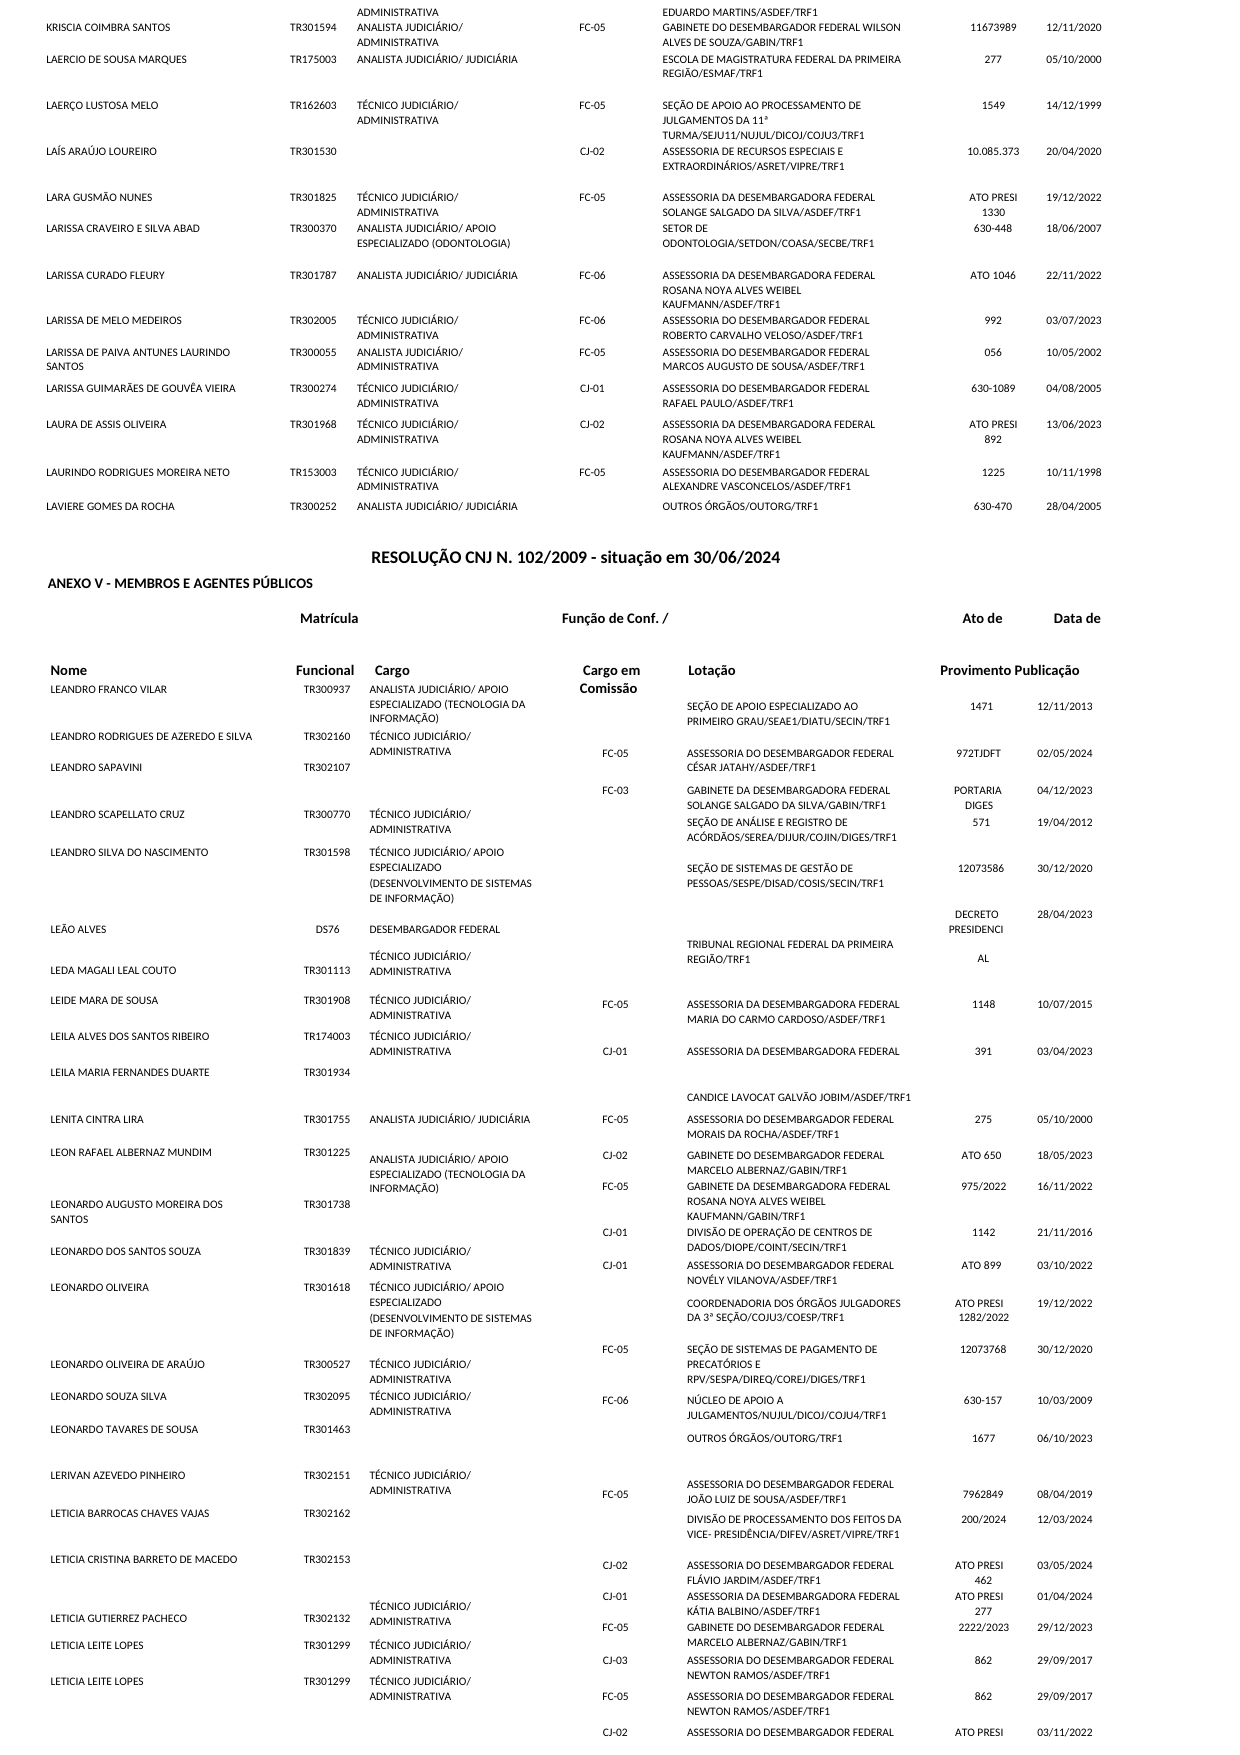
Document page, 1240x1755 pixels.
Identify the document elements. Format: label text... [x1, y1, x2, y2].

table_cell TR302095 [296, 1389, 369, 1422]
table_cell TÉCNICO JUDICIÁRIO/ ADMINISTRATIVA [369, 993, 559, 1029]
table_cell LAURA DE ASSIS OLIVEIRA [46, 417, 290, 465]
table_cell TR300055 [290, 345, 357, 381]
table_cell 571 [940, 815, 1037, 861]
table_cell ASSESSORIA DA DESEMBARGADORA FEDERAL SOLANGE SALGADO DA SILVA/ASDEF/TRF1 [663, 190, 941, 222]
table_cell ASSESSORIA DA DESEMBARGADORA FEDERAL KÁTIA BALBINO/ASDEF/TRF1 [687, 1590, 955, 1620]
table_cell EDUARDO MARTINS/ASDEF/TRF1 [663, 5, 941, 21]
table_cell TR300274 [290, 381, 357, 417]
table_cell 12/03/2024 [1037, 1512, 1103, 1558]
table_cell 05/10/2000 [1037, 52, 1103, 98]
table_cell ASSESSORIA DO DESEMBARGADOR FEDERAL NOVÉLY VILANOVA/ASDEF/TRF1 [687, 1258, 955, 1296]
table_cell TÉCNICO JUDICIÁRIO/ ADMINISTRATIVA [357, 465, 579, 499]
table_cell 862 [955, 1653, 1037, 1689]
table_cell OUTROS ÓRGÃOS/OUTORG/TRF1 [663, 499, 941, 546]
table_cell [580, 815, 687, 861]
table_cell ANALISTA JUDICIÁRIO/ APOIO ESPECIALIZADO (TECNOLOGIA DA INFORMAÇÃO) [369, 1145, 559, 1197]
table_cell 630-1089 [941, 381, 1037, 417]
table_cell PORTARIA DIGES [940, 784, 1037, 815]
table_cell LEONARDO OLIVEIRA DE ARAÚJO [50, 1358, 296, 1389]
table_cell ANALISTA JUDICIÁRIO/ ADMINISTRATIVA [357, 345, 579, 381]
table_cell ANALISTA JUDICIÁRIO/ APOIO ESPECIALIZADO (ODONTOLOGIA) [357, 222, 579, 268]
table_cell DIVISÃO DE OPERAÇÃO DE CENTROS DE DADOS/DIOPE/COINT/SECIN/TRF1 [687, 1225, 955, 1258]
table_cell 972TJDFT [940, 746, 1037, 784]
table_cell 862 [955, 1689, 1037, 1725]
table_cell DIVISÃO DE PROCESSAMENTO DOS FEITOS DA VICE- PRESIDÊNCIA/DIFEV/ASRET/VIPRE/TRF1 [687, 1512, 955, 1558]
table_cell TR301839 [296, 1244, 369, 1280]
table_cell [579, 52, 662, 98]
table_cell ANALISTA JUDICIÁRIO/ JUDICIÁRIA [369, 1112, 559, 1145]
table_cell LARISSA DE MELO MEDEIROS [46, 314, 290, 345]
table_cell CJ-02 [579, 417, 662, 465]
table_cell [940, 998, 955, 1044]
table_cell ANALISTA JUDICIÁRIO/ JUDICIÁRIA [357, 499, 579, 546]
table_cell 12073768 [955, 1342, 1037, 1393]
table_cell ASSESSORIA DE RECURSOS ESPECIAIS E EXTRAORDINÁRIOS/ASRET/VIPRE/TRF1 [663, 144, 941, 190]
table_cell 277 [941, 52, 1037, 98]
table_cell ESCOLA DE MAGISTRATURA FEDERAL DA PRIMEIRA REGIÃO/ESMAF/TRF1 [663, 52, 941, 98]
table_cell 10/11/1998 [1037, 465, 1103, 499]
table_cell TR300770 [296, 807, 369, 845]
table_cell SETOR DE ODONTOLOGIA/SETDON/COASA/SECBE/TRF1 [663, 222, 941, 268]
table_cell FC-06 [580, 1393, 687, 1431]
table_cell CJ-01 [579, 381, 662, 417]
table_cell 10/07/2015 [1037, 998, 1103, 1044]
table_cell ANALISTA JUDICIÁRIO/ ADMINISTRATIVA [357, 21, 579, 52]
table_cell FC-05 [579, 190, 662, 222]
table_cell 03/07/2023 [1037, 314, 1103, 345]
table_cell CJ-02 [579, 144, 662, 190]
table_cell LEDA MAGALI LEAL COUTO [50, 949, 296, 993]
table_cell TR300527 [296, 1358, 369, 1389]
table_cell TR302160 [296, 729, 369, 761]
table_cell TÉCNICO JUDICIÁRIO/ ADMINISTRATIVA [357, 381, 579, 417]
table_cell SEÇÃO DE APOIO AO PROCESSAMENTO DE JULGAMENTOS DA 11ª TURMA/SEJU11/NUJUL/DICOJ/COJU3/TRF1 [663, 98, 941, 144]
table_cell GABINETE DA DESEMBARGADORA FEDERAL SOLANGE SALGADO DA SILVA/GABIN/TRF1 [687, 784, 940, 815]
table_cell SEÇÃO DE SISTEMAS DE GESTÃO DE PESSOAS/SESPE/DISAD/COSIS/SECIN/TRF1 [687, 861, 940, 908]
table_cell TR174003 [296, 1029, 369, 1066]
table_cell [369, 1506, 559, 1553]
table_cell TR301738 [296, 1198, 369, 1244]
table_cell TÉCNICO JUDICIÁRIO/ ADMINISTRATIVA [369, 1675, 559, 1711]
table_cell 19/04/2012 [1037, 815, 1103, 861]
table_cell TÉCNICO JUDICIÁRIO/ ADMINISTRATIVA [369, 1358, 559, 1389]
table_cell 992 [941, 314, 1037, 345]
table_cell CANDICE LAVOCAT GALVÃO JOBIM/ASDEF/TRF1 [687, 1090, 955, 1112]
table_cell GABINETE DO DESEMBARGADOR FEDERAL MARCELO ALBERNAZ/GABIN/TRF1 [687, 1620, 955, 1653]
table_cell FC-06 [579, 314, 662, 345]
table_cell SEÇÃO DE ANÁLISE E REGISTRO DE ACÓRDÃOS/SEREA/DIJUR/COJIN/DIGES/TRF1 [687, 815, 940, 861]
table_cell LEONARDO DOS SANTOS SOUZA [50, 1244, 296, 1280]
table_cell FC-05 [579, 21, 662, 52]
table_cell TÉCNICO JUDICIÁRIO/ ADMINISTRATIVA [369, 1244, 559, 1280]
table_cell [579, 499, 662, 546]
table_cell LEONARDO SOUZA SILVA [50, 1389, 296, 1422]
table_cell FC-05 [580, 1478, 687, 1512]
table_cell ASSESSORIA DO DESEMBARGADOR FEDERAL ALEXANDRE VASCONCELOS/ASDEF/TRF1 [663, 465, 941, 499]
table_cell TR301787 [290, 268, 357, 313]
table_cell SEÇÃO DE SISTEMAS DE PAGAMENTO DE PRECATÓRIOS E RPV/SESPA/DIREQ/COREJ/DIGES/TRF1 [687, 1342, 955, 1393]
table_cell [46, 5, 290, 21]
table_cell [290, 5, 357, 21]
table_cell CJ-02 [580, 1725, 687, 1752]
table_cell FC-05 [580, 1689, 687, 1725]
table_cell TÉCNICO JUDICIÁRIO/ APOIO ESPECIALIZADO [369, 845, 559, 876]
table_cell DESEMBARGADOR FEDERAL [369, 923, 559, 949]
table_cell CJ-02 [580, 1149, 687, 1180]
table_cell 30/12/2020 [1037, 1342, 1103, 1393]
table_cell [369, 761, 559, 807]
table_cell TR300252 [290, 499, 357, 546]
table_cell 630-448 [941, 222, 1037, 268]
table_cell ATO PRESI 462 [955, 1559, 1037, 1590]
table_cell CJ-01 [580, 1225, 687, 1258]
table_cell ATO 650 [955, 1149, 1037, 1180]
table_cell [579, 5, 662, 21]
table_cell FC-06 [579, 268, 662, 313]
table_cell [50, 1311, 296, 1358]
table_cell 22/11/2022 [1037, 268, 1103, 313]
table_cell FC-05 [580, 1112, 687, 1148]
table_cell 04/08/2005 [1037, 381, 1103, 417]
table_cell 2222/2023 [955, 1620, 1037, 1653]
table_cell LEONARDO OLIVEIRA [50, 1280, 296, 1311]
table_cell ASSESSORIA DO DESEMBARGADOR FEDERAL JOÃO LUIZ DE SOUSA/ASDEF/TRF1 [687, 1478, 955, 1512]
table_cell 19/12/2022 [1037, 190, 1103, 222]
table_cell TR301299 [296, 1639, 369, 1675]
table_cell FC-05 [580, 746, 687, 784]
table_header [50, 631, 569, 1752]
table_cell CJ-02 [580, 1559, 687, 1590]
subtitle ANEXO V - MEMBROS E AGENTES PÚBLICOS [48, 574, 1101, 592]
table_cell TR301908 [296, 993, 369, 1029]
table_cell GABINETE DO DESEMBARGADOR FEDERAL MARCELO ALBERNAZ/GABIN/TRF1 [687, 1149, 955, 1180]
table_cell DS76 [296, 923, 369, 949]
table_cell [369, 1422, 559, 1468]
table_cell ATO 899 [955, 1258, 1037, 1296]
table_cell [369, 1553, 559, 1599]
table_cell 275 [955, 1112, 1037, 1148]
table_cell ASSESSORIA DO DESEMBARGADOR FEDERAL FLÁVIO JARDIM/ASDEF/TRF1 [687, 1559, 955, 1590]
table_cell ASSESSORIA DO DESEMBARGADOR FEDERAL ROBERTO CARVALHO VELOSO/ASDEF/TRF1 [663, 314, 941, 345]
text RESOLUÇÃO CNJ N. 102/2009 - situação em 30/06/2024 [78, 546, 1074, 567]
table_cell LARISSA CRAVEIRO E SILVA ABAD [46, 222, 290, 268]
table_cell TR301618 [296, 1280, 369, 1311]
table_cell LETICIA BARROCAS CHAVES VAJAS [50, 1506, 296, 1553]
table_cell [296, 876, 369, 923]
table_cell CJ-01 [580, 1590, 687, 1620]
table_cell 28/04/2005 [1037, 499, 1103, 546]
table_cell 630-157 [955, 1393, 1037, 1431]
table_cell NÚCLEO DE APOIO A JULGAMENTOS/NUJUL/DICOJ/COJU4/TRF1 [687, 1393, 955, 1431]
table_cell TR301598 [296, 845, 369, 876]
table_cell [580, 1512, 687, 1558]
table_cell ATO PRESI [955, 1725, 1037, 1752]
table_cell ASSESSORIA DO DESEMBARGADOR FEDERAL NEWTON RAMOS/ASDEF/TRF1 [687, 1689, 955, 1725]
table_cell (DESENVOLVIMENTO DE SISTEMAS DE INFORMAÇÃO) [369, 1311, 559, 1358]
table_cell ATO 1046 [941, 268, 1037, 313]
table_cell 1677 [955, 1431, 1037, 1477]
table_cell CJ-01 [580, 1258, 687, 1296]
table_cell [580, 908, 687, 997]
table_cell LEILA MARIA FERNANDES DUARTE [50, 1066, 296, 1112]
table_cell LAÍS ARAÚJO LOUREIRO [46, 144, 290, 190]
table_cell 975/2022 [955, 1180, 1037, 1225]
table_cell ADMINISTRATIVA [357, 5, 579, 21]
table_cell 03/04/2023 [1037, 1044, 1103, 1112]
table_cell TR302153 [296, 1553, 369, 1599]
table_cell CJ-03 [580, 1653, 687, 1689]
table_cell FC-05 [580, 998, 687, 1044]
table_cell [50, 876, 296, 923]
table_cell [580, 1431, 687, 1477]
table_cell TR162603 [290, 98, 357, 144]
table_cell 20/04/2020 [1037, 144, 1103, 190]
table_cell LAVIERE GOMES DA ROCHA [46, 499, 290, 546]
table_cell TR302151 [296, 1468, 369, 1506]
table_cell LEÃO ALVES [50, 923, 296, 949]
table_cell ANALISTA JUDICIÁRIO/ JUDICIÁRIA [357, 268, 579, 313]
table_header Cargo [369, 661, 559, 682]
table_cell TÉCNICO JUDICIÁRIO/ ADMINISTRATIVA [369, 1639, 559, 1675]
table_cell 08/04/2019 [1037, 1478, 1103, 1512]
table_cell CJ-01 [580, 1044, 687, 1112]
table_cell LARISSA GUIMARÃES DE GOUVÊA VIEIRA [46, 381, 290, 417]
table_cell [296, 1311, 369, 1358]
table_cell FC-03 [580, 784, 687, 815]
table_cell 1142 [955, 1225, 1037, 1258]
table_cell ASSESSORIA DA DESEMBARGADORA FEDERAL [687, 1044, 940, 1090]
table_cell TÉCNICO JUDICIÁRIO/ ADMINISTRATIVA [369, 1029, 559, 1066]
table_cell TR301113 [296, 949, 369, 993]
table_cell 1225 [941, 465, 1037, 499]
table_cell 18/05/2023 [1037, 1149, 1103, 1180]
table_cell ANALISTA JUDICIÁRIO/ APOIO ESPECIALIZADO (TECNOLOGIA DA INFORMAÇÃO) [369, 682, 559, 729]
table_cell ASSESSORIA DO DESEMBARGADOR FEDERAL CÉSAR JATAHY/ASDEF/TRF1 [687, 746, 940, 784]
table_cell (DESENVOLVIMENTO DE SISTEMAS DE INFORMAÇÃO) [369, 876, 559, 923]
table_cell TÉCNICO JUDICIÁRIO/ ADMINISTRATIVA [369, 1599, 559, 1638]
table_cell LAERÇO LUSTOSA MELO [46, 98, 290, 144]
table_cell TÉCNICO JUDICIÁRIO/ ADMINISTRATIVA [369, 1389, 559, 1422]
table_cell LEON RAFAEL ALBERNAZ MUNDIM [50, 1145, 296, 1197]
table_cell 11673989 [941, 21, 1037, 52]
table_cell 391 [955, 1044, 1037, 1112]
table_cell LARA GUSMÃO NUNES [46, 190, 290, 222]
table_cell TR175003 [290, 52, 357, 98]
table_cell LEANDRO RODRIGUES DE AZEREDO E SILVA [50, 729, 296, 761]
table_cell 1471 [940, 699, 1037, 746]
table_cell TÉCNICO JUDICIÁRIO/ ADMINISTRATIVA [357, 417, 579, 465]
table_cell OUTROS ÓRGÃOS/OUTORG/TRF1 [687, 1431, 955, 1477]
table_cell TR301755 [296, 1112, 369, 1145]
table_cell LEONARDO TAVARES DE SOUSA [50, 1422, 296, 1468]
table_cell 10.085.373 [941, 144, 1037, 190]
table_cell 29/09/2017 [1037, 1689, 1103, 1725]
table_cell [369, 1198, 559, 1244]
table_cell 630-470 [941, 499, 1037, 546]
table_cell FC-05 [579, 465, 662, 499]
table_cell TÉCNICO JUDICIÁRIO/ ADMINISTRATIVA [369, 729, 559, 761]
table_cell DECRETO PRESIDENCI [940, 908, 1037, 951]
table_cell [579, 222, 662, 268]
table_cell 12/11/2013 [1037, 699, 1103, 746]
table_cell [941, 5, 1037, 21]
table_cell ATO PRESI 1282/2022 [955, 1296, 1037, 1342]
table_header Provimento Publicação [940, 661, 1103, 699]
table_cell ATO PRESI 1330 [941, 190, 1037, 222]
table_cell TR301299 [296, 1675, 369, 1711]
table_cell LETICIA CRISTINA BARRETO DE MACEDO [50, 1553, 296, 1599]
table_cell FC-05 [579, 98, 662, 144]
table_header [569, 631, 1103, 1752]
table_cell 05/10/2000 [1037, 1112, 1103, 1148]
table_cell TR300937 [296, 682, 369, 729]
table_header Nome [50, 661, 296, 682]
table_cell 1549 [941, 98, 1037, 144]
table_cell ASSESSORIA DO DESEMBARGADOR FEDERAL NEWTON RAMOS/ASDEF/TRF1 [687, 1653, 955, 1689]
table_cell LEIDE MARA DE SOUSA [50, 993, 296, 1029]
table_cell 18/06/2007 [1037, 222, 1103, 268]
table_cell 29/09/2017 [1037, 1653, 1103, 1689]
table_cell TR302162 [296, 1506, 369, 1553]
table_cell LETICIA GUTIERREZ PACHECO [50, 1599, 296, 1638]
table_cell TÉCNICO JUDICIÁRIO/ ADMINISTRATIVA [357, 98, 579, 144]
table_cell 10/03/2009 [1037, 1393, 1103, 1431]
table_cell ATO PRESI 892 [941, 417, 1037, 465]
table_cell 30/12/2020 [1037, 861, 1103, 908]
table_cell 13/06/2023 [1037, 417, 1103, 465]
table_cell LETICIA LEITE LOPES [50, 1639, 296, 1675]
table_cell 01/04/2024 [1037, 1590, 1103, 1620]
table_cell [580, 1296, 687, 1342]
table_cell TR302132 [296, 1599, 369, 1638]
table_cell LARISSA CURADO FLEURY [46, 268, 290, 313]
table_cell FC-05 [579, 345, 662, 381]
table_cell 03/10/2022 [1037, 1258, 1103, 1296]
table_cell 06/10/2023 [1037, 1431, 1103, 1477]
table_cell TR300370 [290, 222, 357, 268]
table_cell ATO PRESI 277 [955, 1590, 1037, 1620]
table_cell [580, 699, 687, 746]
table_cell 21/11/2016 [1037, 1225, 1103, 1258]
table_cell TR301968 [290, 417, 357, 465]
table_cell TÉCNICO JUDICIÁRIO/ ADMINISTRATIVA [369, 807, 559, 845]
table_cell 12073586 [940, 861, 1037, 908]
table_cell 02/05/2024 [1037, 746, 1103, 784]
table_cell TR302005 [290, 314, 357, 345]
table_cell TR301934 [296, 1066, 369, 1112]
table_cell AL [955, 951, 1037, 997]
table_cell FC-05 [580, 1342, 687, 1393]
table_cell COORDENADORIA DOS ÓRGÃOS JULGADORES DA 3ª SEÇÃO/COJU3/COESP/TRF1 [687, 1296, 955, 1342]
table_cell ASSESSORIA DO DESEMBARGADOR FEDERAL RAFAEL PAULO/ASDEF/TRF1 [663, 381, 941, 417]
table_cell TÉCNICO JUDICIÁRIO/ ADMINISTRATIVA [357, 314, 579, 345]
table_cell FC-05 [580, 1180, 687, 1225]
table_header Funcional [296, 661, 369, 682]
table_cell LEANDRO SILVA DO NASCIMENTO [50, 845, 296, 876]
table_cell ANALISTA JUDICIÁRIO/ JUDICIÁRIA [357, 52, 579, 98]
table_cell 12/11/2020 [1037, 21, 1103, 52]
table_cell LEONARDO AUGUSTO MOREIRA DOS SANTOS [50, 1198, 296, 1244]
table_cell ASSESSORIA DO DESEMBARGADOR FEDERAL MORAIS DA ROCHA/ASDEF/TRF1 [687, 1112, 955, 1148]
table_cell [580, 861, 687, 908]
table_cell TR153003 [290, 465, 357, 499]
table_cell GABINETE DA DESEMBARGADORA FEDERAL ROSANA NOYA ALVES WEIBEL KAUFMANN/GABIN/TRF1 [687, 1180, 955, 1225]
table_cell ASSESSORIA DA DESEMBARGADORA FEDERAL ROSANA NOYA ALVES WEIBEL KAUFMANN/ASDEF/TRF1 [663, 268, 941, 313]
table_cell 200/2024 [955, 1512, 1037, 1558]
table_cell TR301594 [290, 21, 357, 52]
table_cell TR301530 [290, 144, 357, 190]
table_cell 19/12/2022 [1037, 1296, 1103, 1342]
table_cell 14/12/1999 [1037, 98, 1103, 144]
table_cell LEANDRO FRANCO VILAR [50, 682, 296, 729]
table_cell LEANDRO SCAPELLATO CRUZ [50, 807, 296, 845]
table_cell LAERCIO DE SOUSA MARQUES [46, 52, 290, 98]
table_cell TÉCNICO JUDICIÁRIO/ ADMINISTRATIVA [369, 949, 559, 993]
table_cell 1148 [955, 998, 1037, 1044]
table_cell 28/04/2023 [1037, 908, 1103, 997]
table_cell [940, 1044, 955, 1090]
table_cell ASSESSORIA DA DESEMBARGADORA FEDERAL MARIA DO CARMO CARDOSO/ASDEF/TRF1 [687, 998, 940, 1044]
table_cell TRIBUNAL REGIONAL FEDERAL DA PRIMEIRA REGIÃO/TRF1 [687, 908, 940, 997]
table_cell TÉCNICO JUDICIÁRIO/ ADMINISTRATIVA [369, 1468, 559, 1506]
table_cell [1037, 5, 1103, 21]
table_header Cargo em Comissão [580, 661, 687, 699]
table_cell TÉCNICO JUDICIÁRIO/ APOIO ESPECIALIZADO [369, 1280, 559, 1311]
table_header Lotação [687, 661, 940, 699]
table_cell [940, 951, 955, 997]
table_cell ASSESSORIA DA DESEMBARGADORA FEDERAL ROSANA NOYA ALVES WEIBEL KAUFMANN/ASDEF/TRF1 [663, 417, 941, 465]
table_cell ASSESSORIA DO DESEMBARGADOR FEDERAL MARCOS AUGUSTO DE SOUSA/ASDEF/TRF1 [663, 345, 941, 381]
table_cell LEANDRO SAPAVINI [50, 761, 296, 807]
table_cell FC-05 [580, 1620, 687, 1653]
table_cell 29/12/2023 [1037, 1620, 1103, 1653]
table_cell LENITA CINTRA LIRA [50, 1112, 296, 1145]
text Matrícula Função de Conf. / Ato de Data de [46, 601, 1101, 629]
table_cell 04/12/2023 [1037, 784, 1103, 815]
table_cell TÉCNICO JUDICIÁRIO/ ADMINISTRATIVA [357, 190, 579, 222]
table_cell [357, 144, 579, 190]
table_cell 03/11/2022 [1037, 1725, 1103, 1752]
table_cell TR301225 [296, 1145, 369, 1197]
table_cell LARISSA DE PAIVA ANTUNES LAURINDO SANTOS [46, 345, 290, 381]
table_cell ASSESSORIA DO DESEMBARGADOR FEDERAL [687, 1725, 955, 1752]
table_cell LAURINDO RODRIGUES MOREIRA NETO [46, 465, 290, 499]
table_cell 03/05/2024 [1037, 1559, 1103, 1590]
table_cell SEÇÃO DE APOIO ESPECIALIZADO AO PRIMEIRO GRAU/SEAE1/DIATU/SECIN/TRF1 [687, 699, 940, 746]
table_cell TR301463 [296, 1422, 369, 1468]
table_cell 10/05/2002 [1037, 345, 1103, 381]
table_cell LETICIA LEITE LOPES [50, 1675, 296, 1711]
table_cell [369, 1066, 559, 1112]
table_cell KRISCIA COIMBRA SANTOS [46, 21, 290, 52]
table_cell LERIVAN AZEVEDO PINHEIRO [50, 1468, 296, 1506]
table_cell 056 [941, 345, 1037, 381]
table_cell TR302107 [296, 761, 369, 807]
table_cell LEILA ALVES DOS SANTOS RIBEIRO [50, 1029, 296, 1066]
table_cell 7962849 [955, 1478, 1037, 1512]
table_cell GABINETE DO DESEMBARGADOR FEDERAL WILSON ALVES DE SOUZA/GABIN/TRF1 [663, 21, 941, 52]
table_cell 16/11/2022 [1037, 1180, 1103, 1225]
table_cell TR301825 [290, 190, 357, 222]
